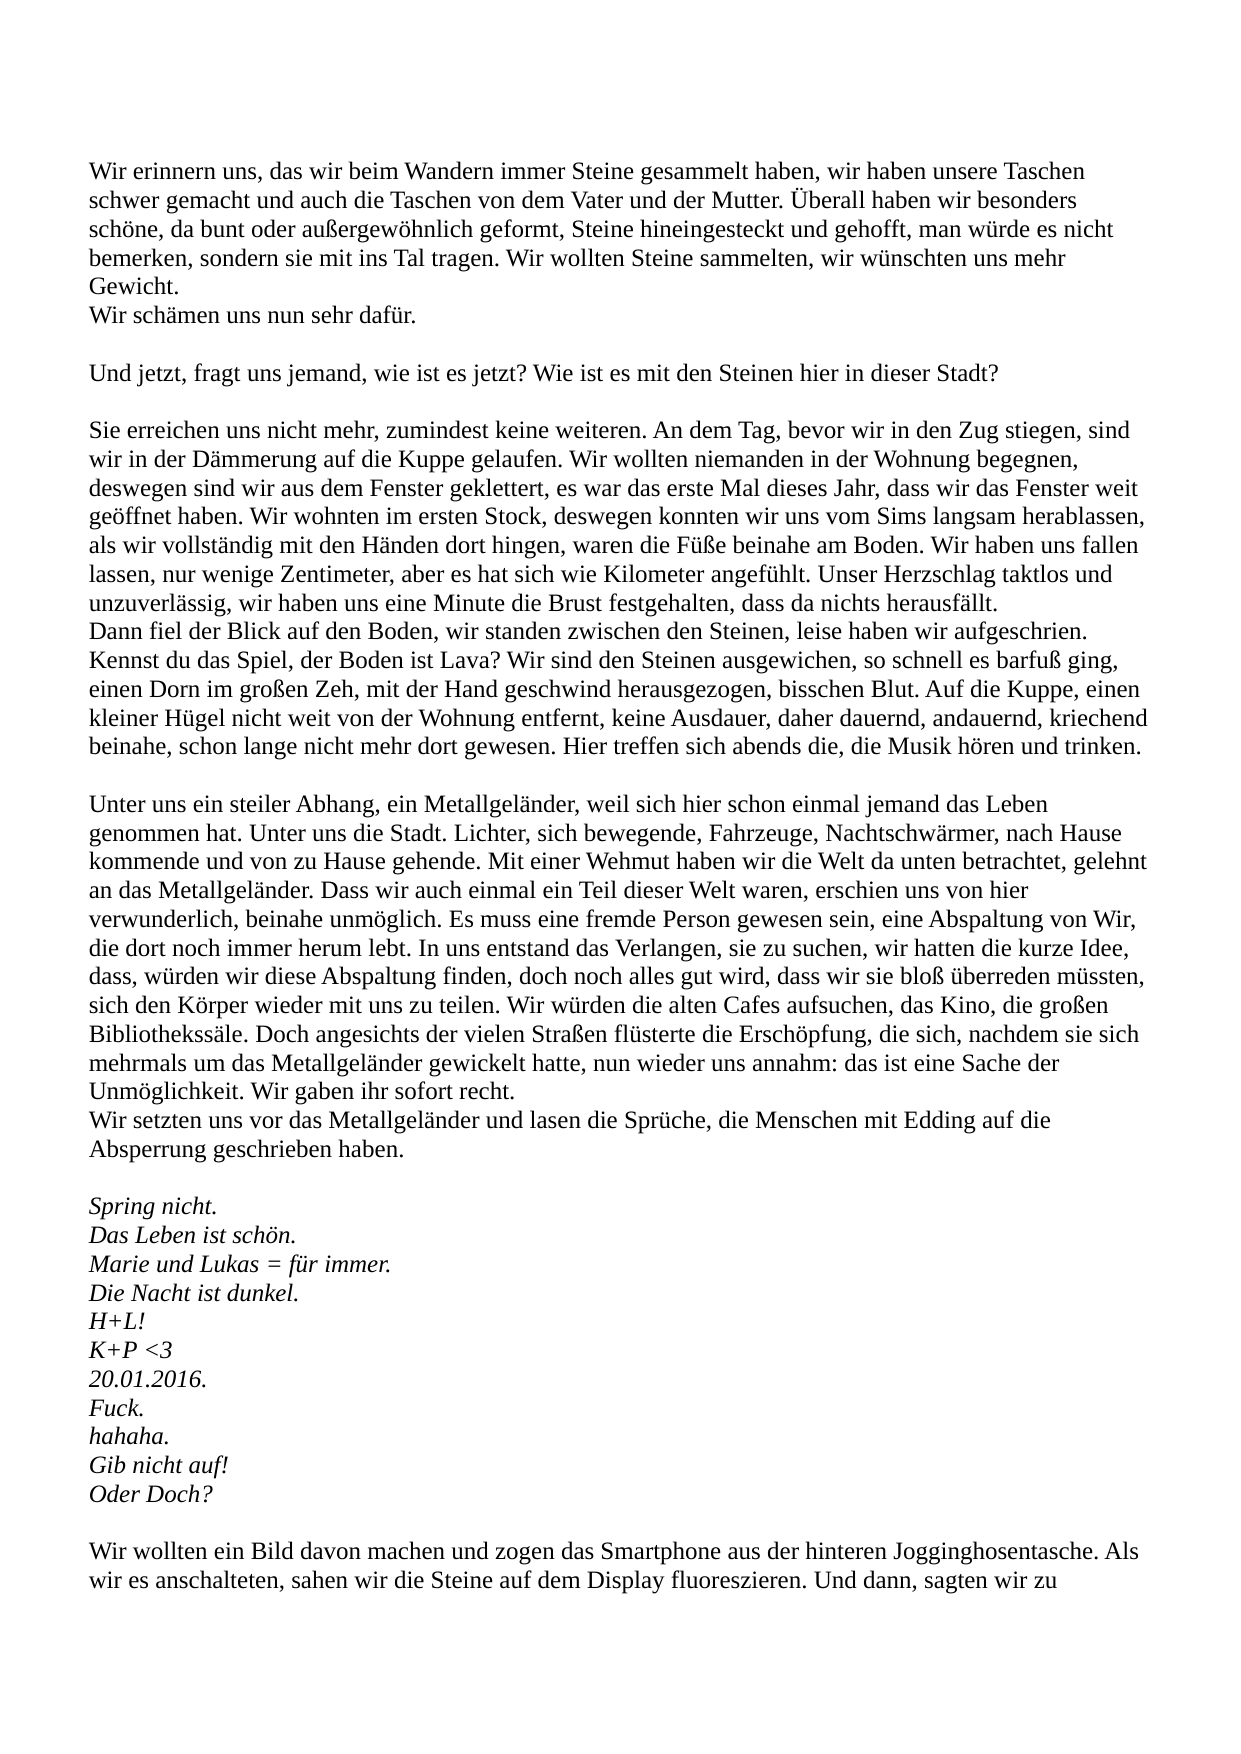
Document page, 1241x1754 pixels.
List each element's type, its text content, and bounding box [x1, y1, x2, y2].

text K+P <3 [88, 1335, 1151, 1364]
text Spring nicht. [88, 1191, 1151, 1220]
text Fuck. [88, 1393, 1151, 1421]
text Dann fiel der Blick auf den Boden, wir standen zwischen den Steinen, leise haben wir aufgeschrien. Kennst du das Spiel, der Boden ist Lava? Wir sind den Steinen ausgewichen, so schnell es barfuß ging, einen Dorn im großen Zeh, mit der Hand geschwind herausgezogen, bisschen Blut. Auf die Kuppe, einen kleiner Hügel nicht weit von der Wohnung entfernt, keine Ausdauer, daher dauernd, andauernd, kriechend beinahe, schon lange nicht mehr dort gewesen. Hier treffen sich abends die, die Musik hören und trinken. [88, 616, 1151, 760]
text Wir schämen uns nun sehr dafür. [88, 300, 1151, 329]
text Die Nacht ist dunkel. [88, 1278, 1151, 1306]
text Wir erinnern uns, das wir beim Wandern immer Steine gesammelt haben, wir haben unsere Taschen schwer gemacht und auch die Taschen von dem Vater und der Mutter. Überall haben wir besonders schöne, da bunt oder außergewöhnlich geformt, Steine hineingesteckt und gehofft, man würde es nicht bemerken, sondern sie mit ins Tal tragen. Wir wollten Steine sammelten, wir wünschten uns mehr Gewicht. [88, 156, 1151, 300]
text Oder Doch? [88, 1479, 1151, 1508]
text Sie erreichen uns nicht mehr, zumindest keine weiteren. An dem Tag, bevor wir in den Zug stiegen, sind wir in der Dämmerung auf die Kuppe gelaufen. Wir wollten niemanden in der Wohnung begegnen, deswegen sind wir aus dem Fenster geklettert, es war das erste Mal dieses Jahr, dass wir das Fenster weit geöffnet haben. Wir wohnten im ersten Stock, deswegen konnten wir uns vom Sims langsam herablassen, als wir vollständig mit den Händen dort hingen, waren die Füße beinahe am Boden. Wir haben uns fallen lassen, nur wenige Zentimeter, aber es hat sich wie Kilometer angefühlt. Unser Herzschlag taktlos und unzuverlässig, wir haben uns eine Minute die Brust festgehalten, dass da nichts herausfällt. [88, 415, 1151, 616]
text Marie und Lukas = für immer. [88, 1249, 1151, 1278]
text Gib nicht auf! [88, 1450, 1151, 1479]
text hahaha. [88, 1421, 1151, 1450]
text H+L! [88, 1306, 1151, 1335]
text Unter uns ein steiler Abhang, ein Metallgeländer, weil sich hier schon einmal jemand das Leben genommen hat. Unter uns die Stadt. Lichter, sich bewegende, Fahrzeuge, Nachtschwärmer, nach Hause kommende und von zu Hause gehende. Mit einer Wehmut haben wir die Welt da unten betrachtet, gelehnt an das Metallgeländer. Dass wir auch einmal ein Teil dieser Welt waren, erschien uns von hier verwunderlich, beinahe unmöglich. Es muss eine fremde Person gewesen sein, eine Abspaltung von Wir, die dort noch immer herum lebt. In uns entstand das Verlangen, sie zu suchen, wir hatten die kurze Idee, dass, würden wir diese Abspaltung finden, doch noch alles gut wird, dass wir sie bloß überreden müssten, sich den Körper wieder mit uns zu teilen. Wir würden die alten Cafes aufsuchen, das Kino, die großen Bibliothekssäle. Doch angesichts der vielen Straßen flüsterte die Erschöpfung, die sich, nachdem sie sich mehrmals um das Metallgeländer gewickelt hatte, nun wieder uns annahm: das ist eine Sache der Unmöglichkeit. Wir gaben ihr sofort recht. [88, 789, 1151, 1105]
text Wir setzten uns vor das Metallgeländer und lasen die Sprüche, die Menschen mit Edding auf die Absperrung geschrieben haben. [88, 1105, 1151, 1163]
text Und jetzt, fragt uns jemand, wie ist es jetzt? Wie ist es mit den Steinen hier in dieser Stadt? [88, 358, 1151, 386]
text 20.01.2016. [88, 1364, 1151, 1393]
text Wir wollten ein Bild davon machen und zogen das Smartphone aus der hinteren Jogginghosentasche. Als wir es anschalteten, sahen wir die Steine auf dem Display fluoreszieren. Und dann, sagten wir zu [88, 1536, 1151, 1594]
text Das Leben ist schön. [88, 1220, 1151, 1249]
